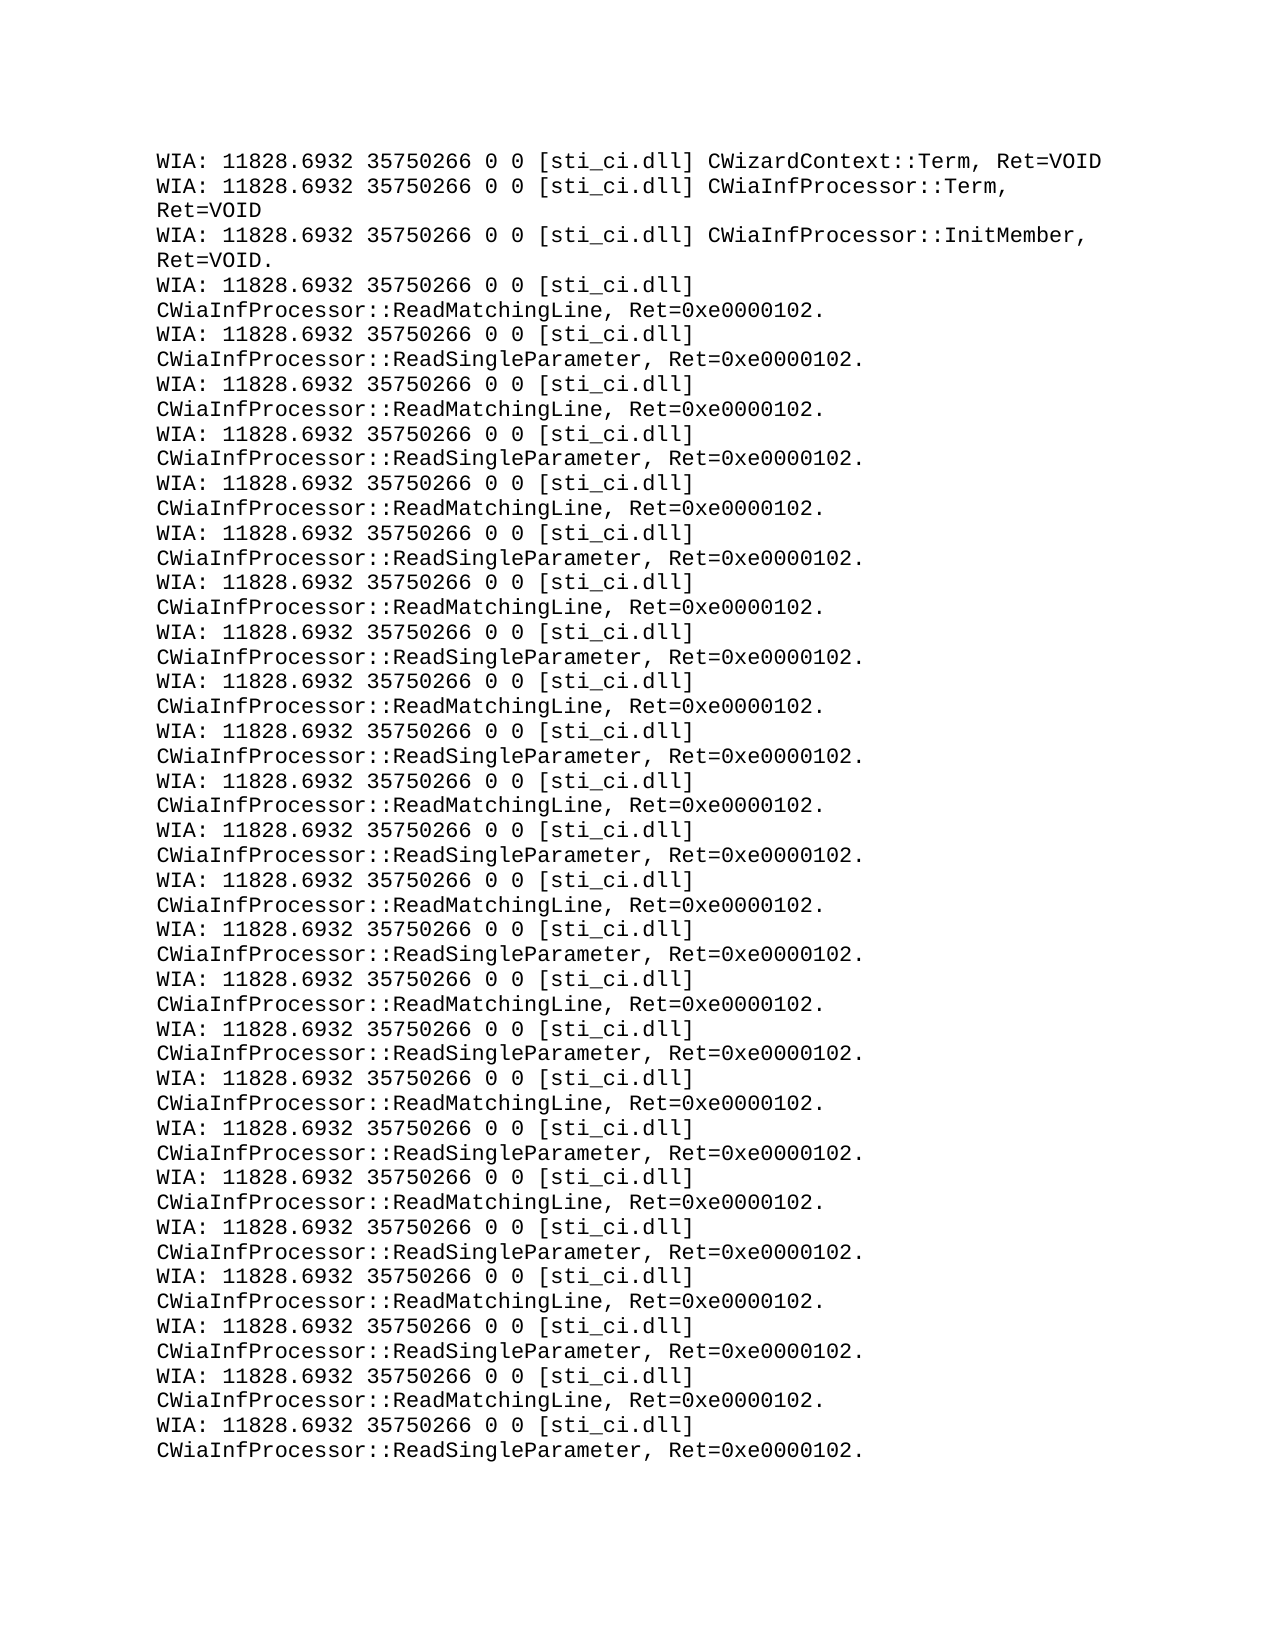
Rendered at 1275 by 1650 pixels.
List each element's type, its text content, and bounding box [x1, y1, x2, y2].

text WIA: 11828.6932 35750266 0 0 [sti_ci.dll] CWiaInfProcessor::ReadSingleParameter, Ret=0xe0000102. [156, 522, 1118, 571]
text WIA: 11828.6932 35750266 0 0 [sti_ci.dll] CWiaInfProcessor::ReadMatchingLine, Ret=0xe0000102. [156, 472, 1118, 522]
text WIA: 11828.6932 35750266 0 0 [sti_ci.dll] CWiaInfProcessor::InitMember, Ret=VOID. [156, 224, 1118, 274]
text WIA: 11828.6932 35750266 0 0 [sti_ci.dll] CWiaInfProcessor::ReadSingleParameter, Ret=0xe0000102. [156, 720, 1118, 770]
text WIA: 11828.6932 35750266 0 0 [sti_ci.dll] CWiaInfProcessor::ReadSingleParameter, Ret=0xe0000102. [156, 819, 1118, 869]
text WIA: 11828.6932 35750266 0 0 [sti_ci.dll] CWiaInfProcessor::ReadMatchingLine, Ret=0xe0000102. [156, 869, 1118, 918]
text WIA: 11828.6932 35750266 0 0 [sti_ci.dll] CWiaInfProcessor::ReadMatchingLine, Ret=0xe0000102. [156, 770, 1118, 819]
text WIA: 11828.6932 35750266 0 0 [sti_ci.dll] CWiaInfProcessor::ReadSingleParameter, Ret=0xe0000102. [156, 1018, 1118, 1067]
text WIA: 11828.6932 35750266 0 0 [sti_ci.dll] CWiaInfProcessor::ReadMatchingLine, Ret=0xe0000102. [156, 1365, 1118, 1414]
text WIA: 11828.6932 35750266 0 0 [sti_ci.dll] CWiaInfProcessor::ReadMatchingLine, Ret=0xe0000102. [156, 373, 1118, 423]
text WIA: 11828.6932 35750266 0 0 [sti_ci.dll] CWiaInfProcessor::ReadMatchingLine, Ret=0xe0000102. [156, 968, 1118, 1018]
text WIA: 11828.6932 35750266 0 0 [sti_ci.dll] CWiaInfProcessor::ReadSingleParameter, Ret=0xe0000102. [156, 1216, 1118, 1266]
text WIA: 11828.6932 35750266 0 0 [sti_ci.dll] CWiaInfProcessor::ReadSingleParameter, Ret=0xe0000102. [156, 918, 1118, 968]
text WIA: 11828.6932 35750266 0 0 [sti_ci.dll] CWiaInfProcessor::ReadMatchingLine, Ret=0xe0000102. [156, 571, 1118, 621]
text WIA: 11828.6932 35750266 0 0 [sti_ci.dll] CWiaInfProcessor::ReadSingleParameter, Ret=0xe0000102. [156, 423, 1118, 472]
text WIA: 11828.6932 35750266 0 0 [sti_ci.dll] CWiaInfProcessor::ReadMatchingLine, Ret=0xe0000102. [156, 274, 1118, 323]
text WIA: 11828.6932 35750266 0 0 [sti_ci.dll] CWiaInfProcessor::ReadSingleParameter, Ret=0xe0000102. [156, 1315, 1118, 1365]
text WIA: 11828.6932 35750266 0 0 [sti_ci.dll] CWiaInfProcessor::ReadSingleParameter, Ret=0xe0000102. [156, 1414, 1118, 1464]
text WIA: 11828.6932 35750266 0 0 [sti_ci.dll] CWiaInfProcessor::ReadSingleParameter, Ret=0xe0000102. [156, 1117, 1118, 1166]
text WIA: 11828.6932 35750266 0 0 [sti_ci.dll] CWiaInfProcessor::ReadMatchingLine, Ret=0xe0000102. [156, 1166, 1118, 1216]
text WIA: 11828.6932 35750266 0 0 [sti_ci.dll] CWizardContext::Term, Ret=VOID [156, 150, 1118, 175]
text WIA: 11828.6932 35750266 0 0 [sti_ci.dll] CWiaInfProcessor::ReadSingleParameter, Ret=0xe0000102. [156, 323, 1118, 373]
text WIA: 11828.6932 35750266 0 0 [sti_ci.dll] CWiaInfProcessor::ReadMatchingLine, Ret=0xe0000102. [156, 1266, 1118, 1315]
text WIA: 11828.6932 35750266 0 0 [sti_ci.dll] CWiaInfProcessor::ReadMatchingLine, Ret=0xe0000102. [156, 1067, 1118, 1117]
text WIA: 11828.6932 35750266 0 0 [sti_ci.dll] CWiaInfProcessor::Term, Ret=VOID [156, 175, 1118, 224]
text WIA: 11828.6932 35750266 0 0 [sti_ci.dll] CWiaInfProcessor::ReadSingleParameter, Ret=0xe0000102. [156, 621, 1118, 671]
text WIA: 11828.6932 35750266 0 0 [sti_ci.dll] CWiaInfProcessor::ReadMatchingLine, Ret=0xe0000102. [156, 671, 1118, 720]
